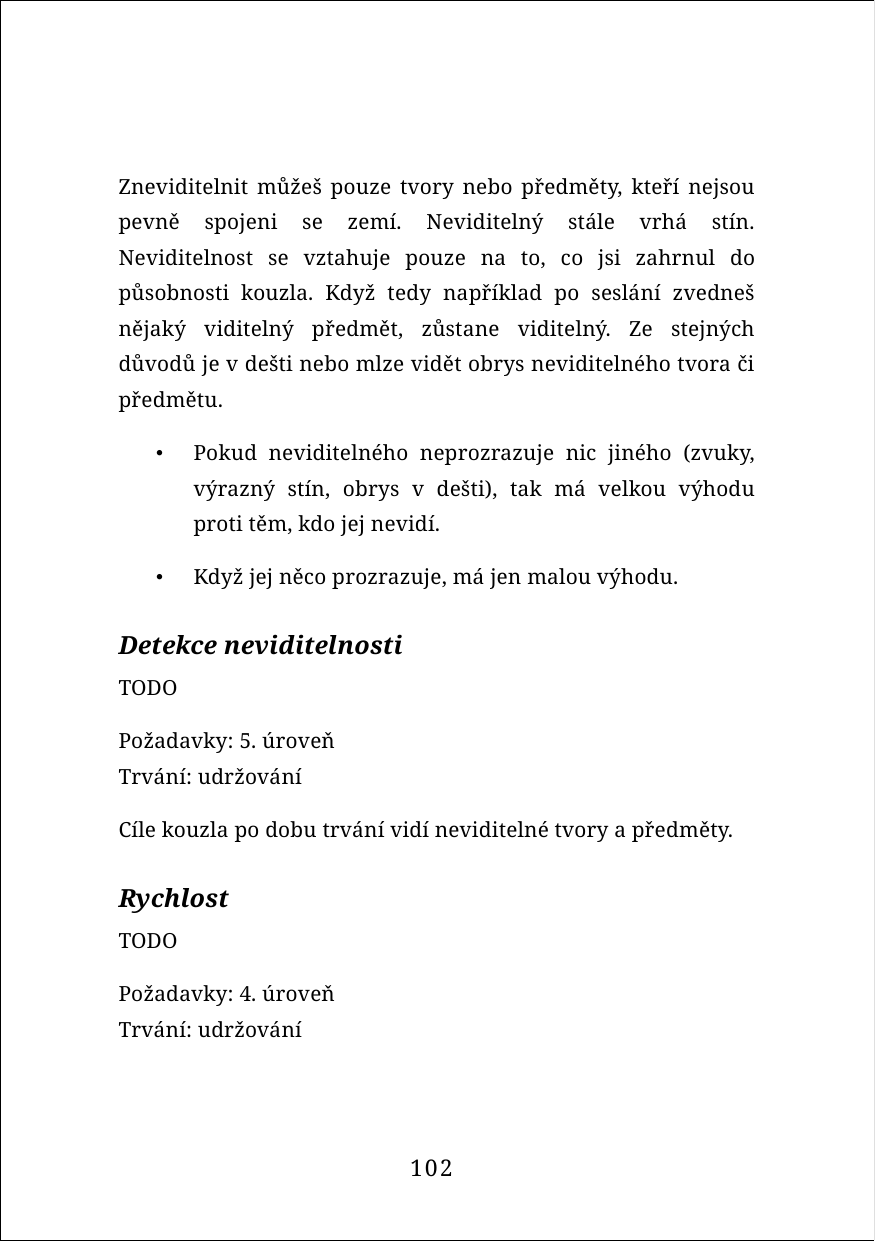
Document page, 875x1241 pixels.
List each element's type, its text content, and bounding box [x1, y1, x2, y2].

text Požadavky: 4. úroveň Trvání: udržování [118, 979, 756, 1043]
list Pokud neviditelného neprozrazuje nic jiného (zvuky, výrazný stín, obrys v dešti), tak má velkou výhodu proti těm, kdo jej nevidí. [156, 438, 756, 538]
text TODO [118, 673, 756, 702]
subtitle Rychlost [118, 880, 756, 914]
subtitle Detekce neviditelnosti [118, 627, 756, 661]
text Zneviditelnit můžeš pouze tvory nebo předměty, kteří nejsou pevně spojeni se zemí. Neviditelný stále vrhá stín. Neviditelnost se vztahuje pouze na to, co jsi zahrnul do působnosti kouzla. Když tedy například po seslání zvedneš nějaký viditelný předmět, zůstane viditelný. Ze stejných důvodů je v dešti nebo mlze vidět obrys neviditelného tvora či předmětu. [118, 172, 756, 413]
text TODO [118, 926, 756, 954]
text Cíle kouzla po dobu trvání vidí neviditelné tvory a předměty. [118, 815, 756, 844]
text Požadavky: 5. úroveň Trvání: udržování [118, 726, 756, 790]
list Když jej něco prozrazuje, má jen malou výhodu. [156, 562, 756, 591]
